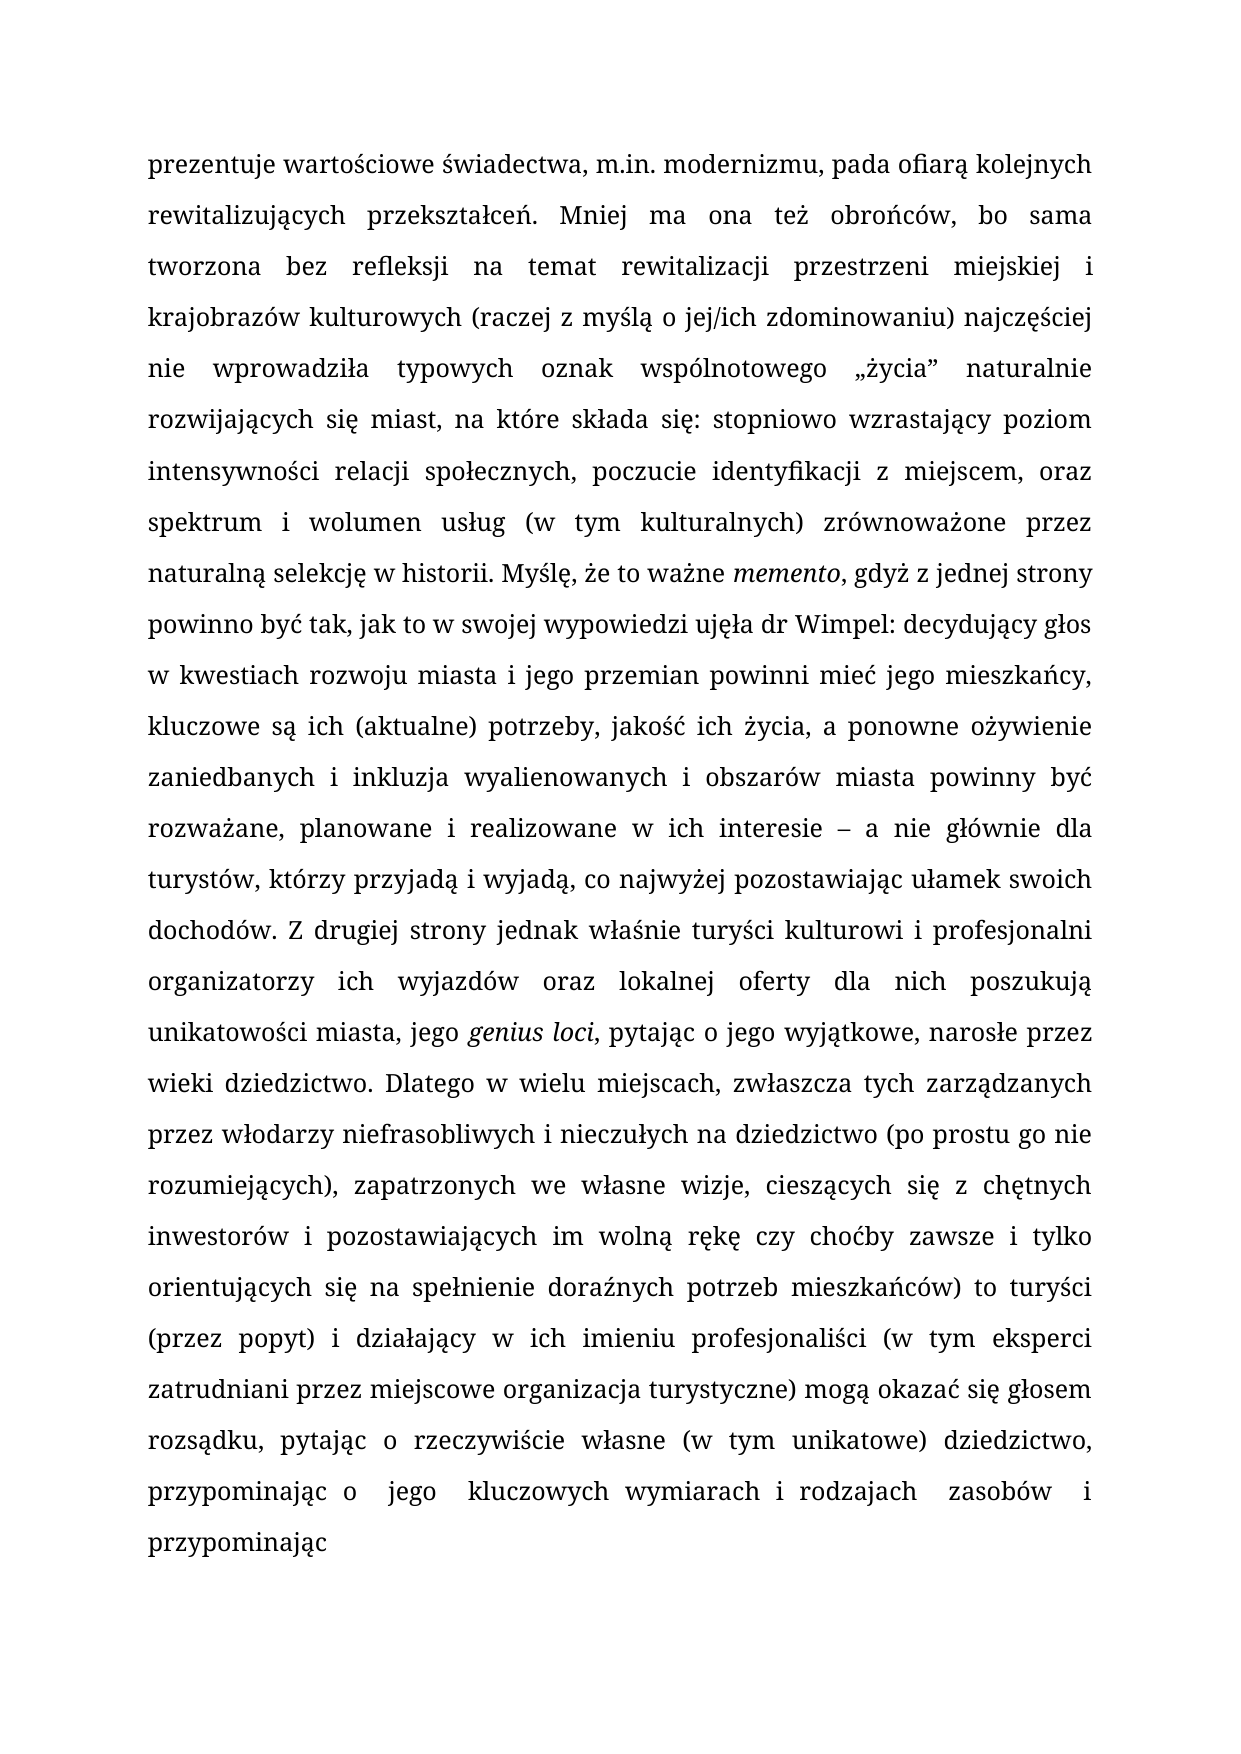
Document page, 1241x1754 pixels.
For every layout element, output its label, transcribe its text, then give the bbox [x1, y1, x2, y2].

text prezentuje wartościowe świadectwa, m.in. modernizmu, pada ofiarą kolejnych rewitalizujących przekształceń. Mniej ma ona też obrońców, bo sama tworzona bez refleksji na temat rewitalizacji przestrzeni miejskiej i krajobrazów kulturowych (raczej z myślą o jej/ich zdominowaniu) najczęściej nie wprowadziła typowych oznak wspólnotowego „życia” naturalnie rozwijających się miast, na które składa się: stopniowo wzrastający poziom intensywności relacji społecznych, poczucie identyfikacji z miejscem, oraz spektrum i wolumen usług (w tym kulturalnych) zrównoważone przez naturalną selekcję w historii. Myślę, że to ważne memento, gdyż z jednej strony powinno być tak, jak to w swojej wypowiedzi ujęła dr Wimpel: decydujący głos w kwestiach rozwoju miasta i jego przemian powinni mieć jego mieszkańcy, kluczowe są ich (aktualne) potrzeby, jakość ich życia, a ponowne ożywienie zaniedbanych i inkluzja wyalienowanych i obszarów miasta powinny być rozważane, planowane i realizowane w ich interesie – a nie głównie dla turystów, którzy przyjadą i wyjadą, co najwyżej pozostawiając ułamek swoich dochodów. Z drugiej strony jednak właśnie turyści kulturowi i profesjonalni organizatorzy ich wyjazdów oraz lokalnej oferty dla nich poszukują unikatowości miasta, jego genius loci, pytając o jego wyjątkowe, narosłe przez wieki dziedzictwo. Dlatego w wielu miejscach, zwłaszcza tych zarządzanych przez włodarzy niefrasobliwych i nieczułych na dziedzictwo (po prostu go nie rozumiejących), zapatrzonych we własne wizje, cieszących się z chętnych inwestorów i pozostawiających im wolną rękę czy choćby zawsze i tylko orientujących się na spełnienie doraźnych potrzeb mieszkańców) to turyści (przez popyt) i działający w ich imieniu profesjonaliści (w tym eksperci zatrudniani przez miejscowe organizacja turystyczne) mogą okazać się głosem rozsądku, pytając o rzeczywiście własne (w tym unikatowe) dziedzictwo, przypominając o jego kluczowych wymiarach i rodzajach zasobów i przypominając [148, 147, 1093, 1559]
